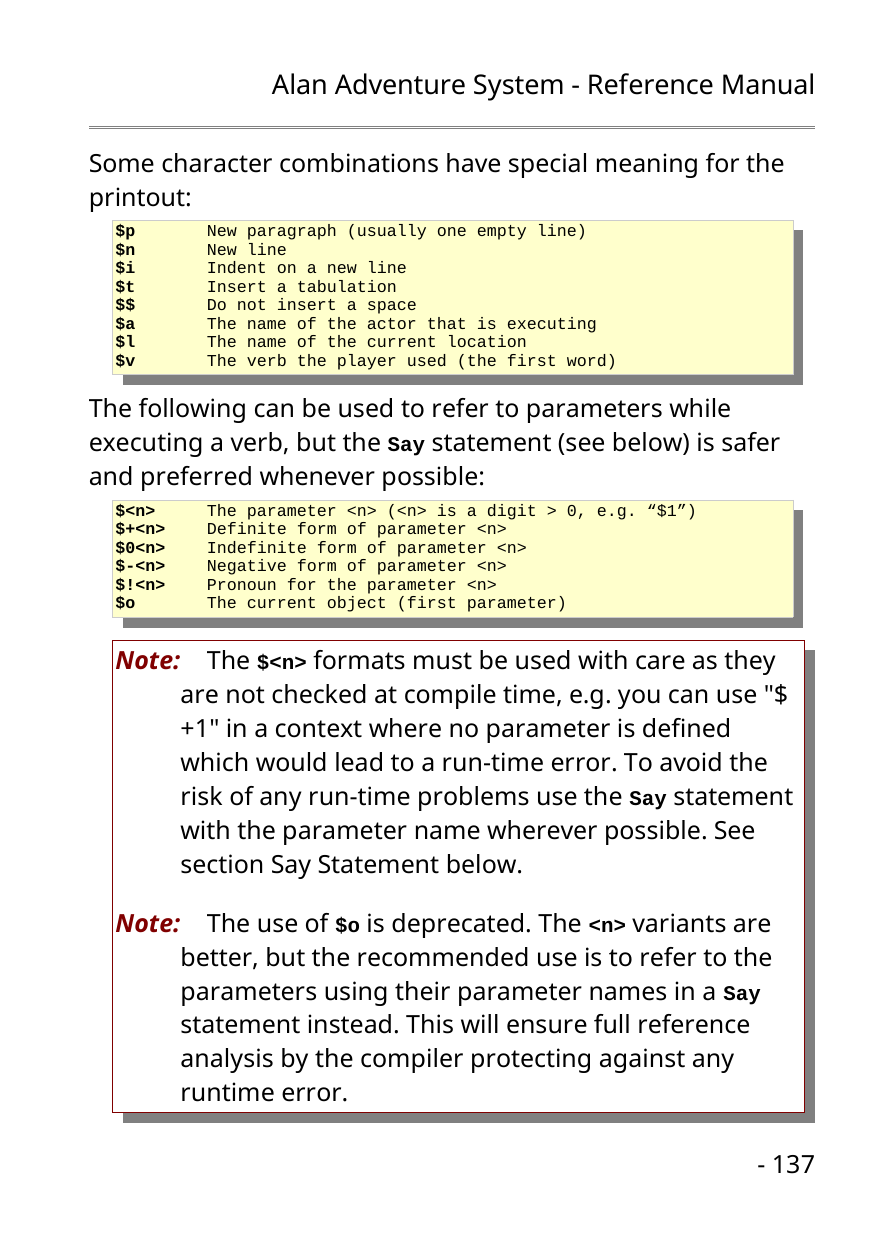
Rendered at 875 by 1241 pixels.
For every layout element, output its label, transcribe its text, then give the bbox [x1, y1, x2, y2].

text $+<n> Definite form of parameter <n> [113, 518, 793, 537]
list The use of $o is deprecated. The <n> variants are better, but the recommended use is to refer to the parameters using their parameter names in a Say statement instead. This will ensure full reference analysis by the compiler protecting against any runtime error. [113, 902, 804, 1112]
text $o The current object (first parameter) [113, 592, 793, 617]
text $n New line [113, 238, 793, 257]
text $!<n> Pronoun for the parameter <n> [113, 574, 793, 592]
text Some character combinations have special meaning for the printout: [88, 146, 815, 213]
text $a The name of the actor that is executing [113, 313, 793, 331]
text $i Indent on a new line [113, 257, 793, 276]
text $0<n> Indefinite form of parameter <n> [113, 537, 793, 555]
text $t Insert a tabulation [113, 276, 793, 294]
text $<n> The parameter <n> (<n> is a digit > 0, e.g. “$1”) [113, 501, 793, 518]
list The $<n> formats must be used with care as they are not checked at compile time, e.g. you can use "$+1" in a context where no parameter is defined which would lead to a run-time error. To avoid the risk of any run-time problems use the Say statement with the parameter name wherever possible. See section Say Statement below. [113, 641, 804, 881]
text $$ Do not insert a space [113, 294, 793, 313]
text The following can be used to refer to parameters while executing a verb, but the Say statement (see below) is safer and preferred whenever possible: [88, 391, 815, 493]
text $p New paragraph (usually one empty line) [113, 221, 793, 238]
text $v The verb the player used (the first word) [113, 350, 793, 374]
text $l The name of the current location [113, 331, 793, 350]
text $-<n> Negative form of parameter <n> [113, 555, 793, 574]
